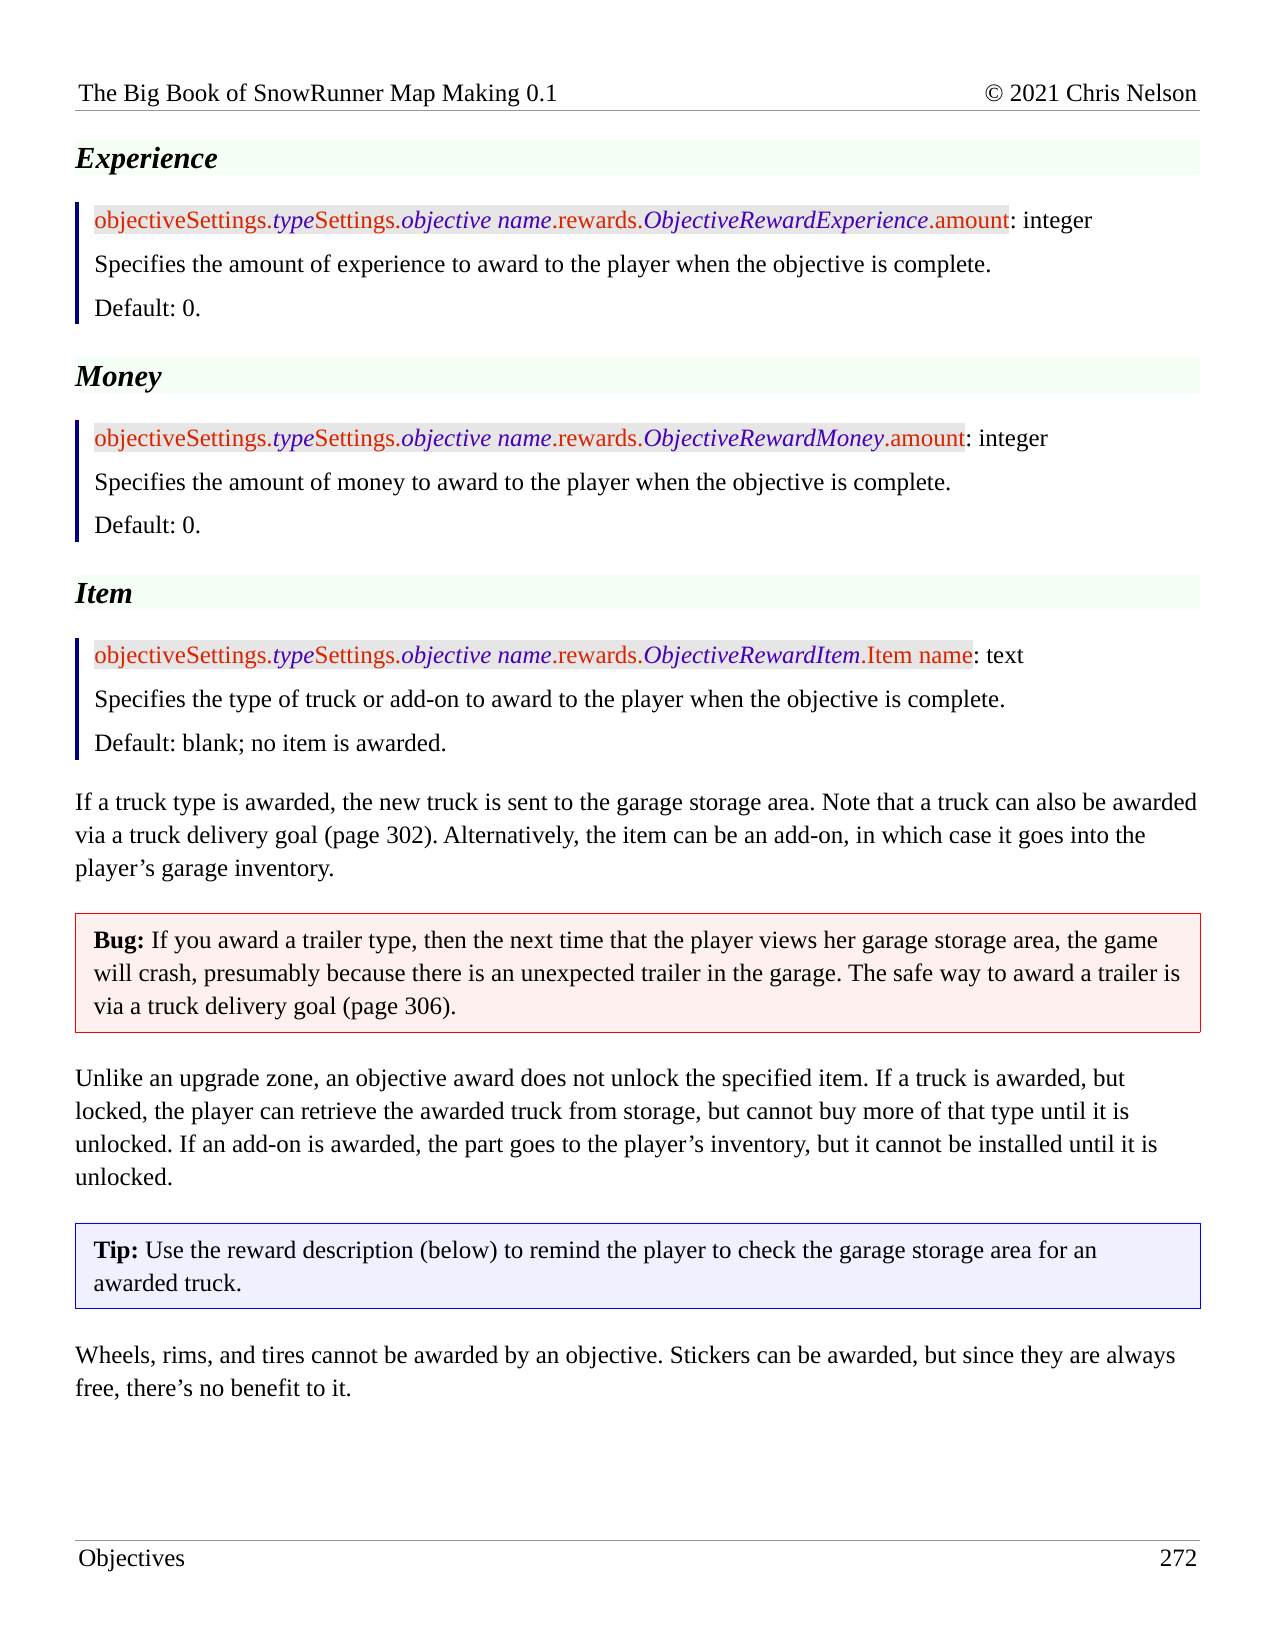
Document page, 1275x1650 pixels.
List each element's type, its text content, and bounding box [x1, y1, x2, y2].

text objectiveSettings.typeSettings.objective name.rewards.ObjectiveRewardItem.Item name: text [75, 637, 1200, 669]
text Specifies the amount of experience to award to the player when the objective is complete. [79, 246, 1200, 278]
text Specifies the amount of money to award to the player when the objective is complete. [79, 463, 1200, 495]
subtitle Experience [75, 140, 1200, 175]
subtitle Item [75, 575, 1200, 610]
subtitle Money [75, 357, 1200, 393]
text Specifies the type of truck or add-on to award to the player when the objective is complete. [79, 681, 1200, 713]
text objectiveSettings.typeSettings.objective name.rewards.ObjectiveRewardExperience.amount: integer [79, 202, 1200, 234]
text Unlike an upgrade zone, an objective award does not unlock the specified item. If a truck is awarded, but locked, the player can retrieve the awarded truck from storage, but cannot buy more of that type until it is unlocked. If an add-on is awarded, the part goes to the player’s inventory, but it cannot be installed until it is unlocked. [75, 1063, 1200, 1191]
text Default: 0. [79, 507, 1200, 542]
text If a truck type is awarded, the new truck is sent to the garage storage area. Note that a truck can also be awarded via a truck delivery goal (page 302). Alternatively, the item can be an add-on, in which case it goes into the player’s garage inventory. [75, 787, 1200, 881]
text Default: blank; no item is awarded. [79, 725, 1200, 760]
list If you award a trailer type, then the next time that the player views her garage storage area, the game will crash, presumably because there is an unexpected trailer in the garage. The safe way to award a trailer is via a truck delivery goal (page 306). [76, 914, 1200, 1032]
text objectiveSettings.typeSettings.objective name.rewards.ObjectiveRewardMoney.amount: integer [79, 420, 1200, 452]
text Wheels, rims, and tires cannot be awarded by an objective. Stickers can be awarded, but since they are always free, there’s no benefit to it. [75, 1340, 1200, 1402]
list Use the reward description (below) to remind the player to check the garage storage area for an awarded truck. [76, 1224, 1200, 1308]
text Default: 0. [79, 290, 1200, 324]
